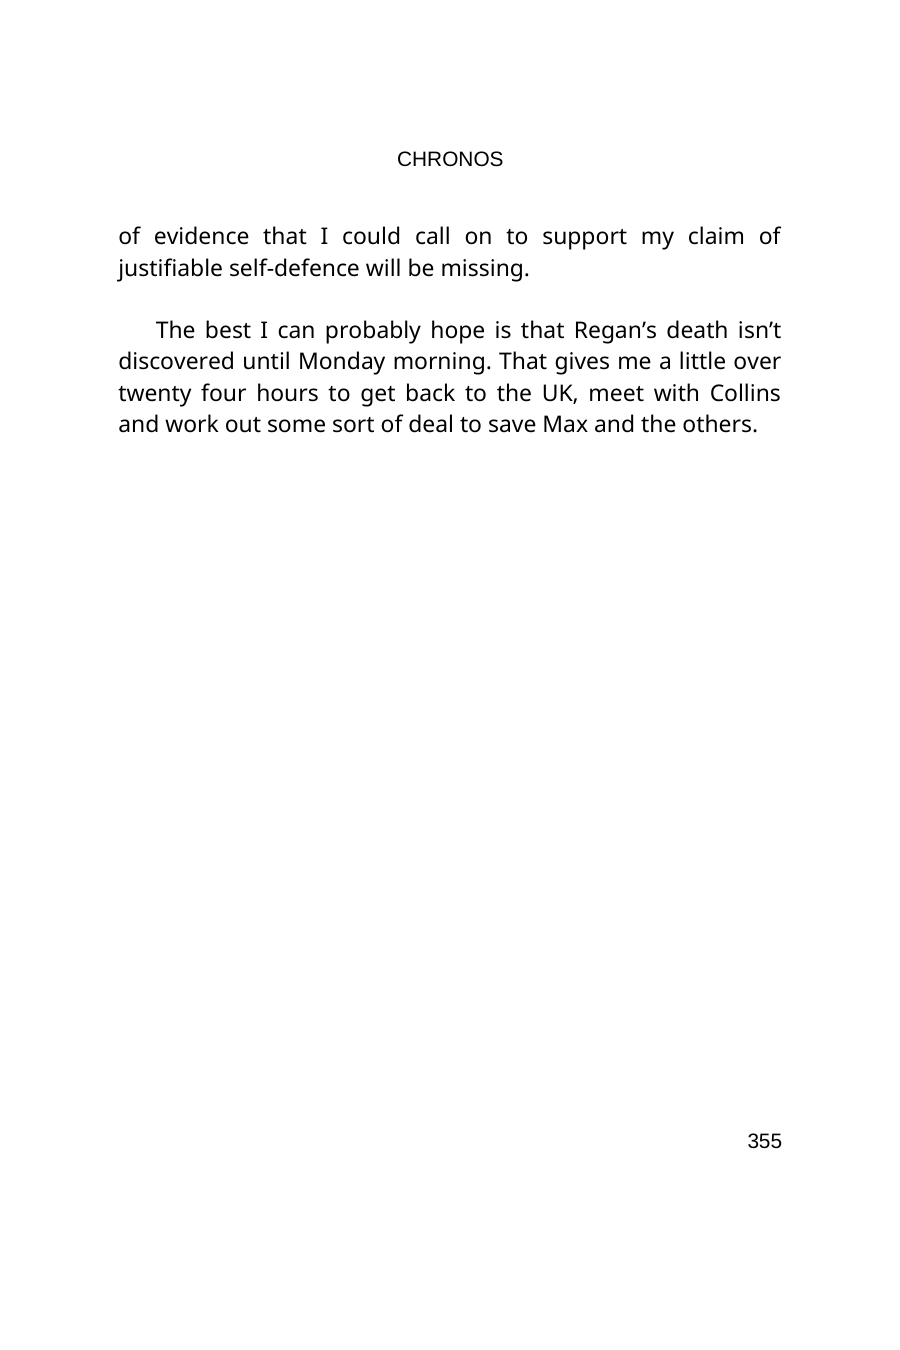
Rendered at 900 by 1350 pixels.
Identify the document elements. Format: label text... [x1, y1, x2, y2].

text The best I can probably hope is that Regan’s death isn’t discovered until Monday morning. That gives me a little over twenty four hours to get back to the UK, meet with Collins and work out some sort of deal to save Max and the others. [118, 314, 782, 439]
text of evidence that I could call on to support my claim of justifiable self-defence will be missing. [118, 220, 782, 283]
